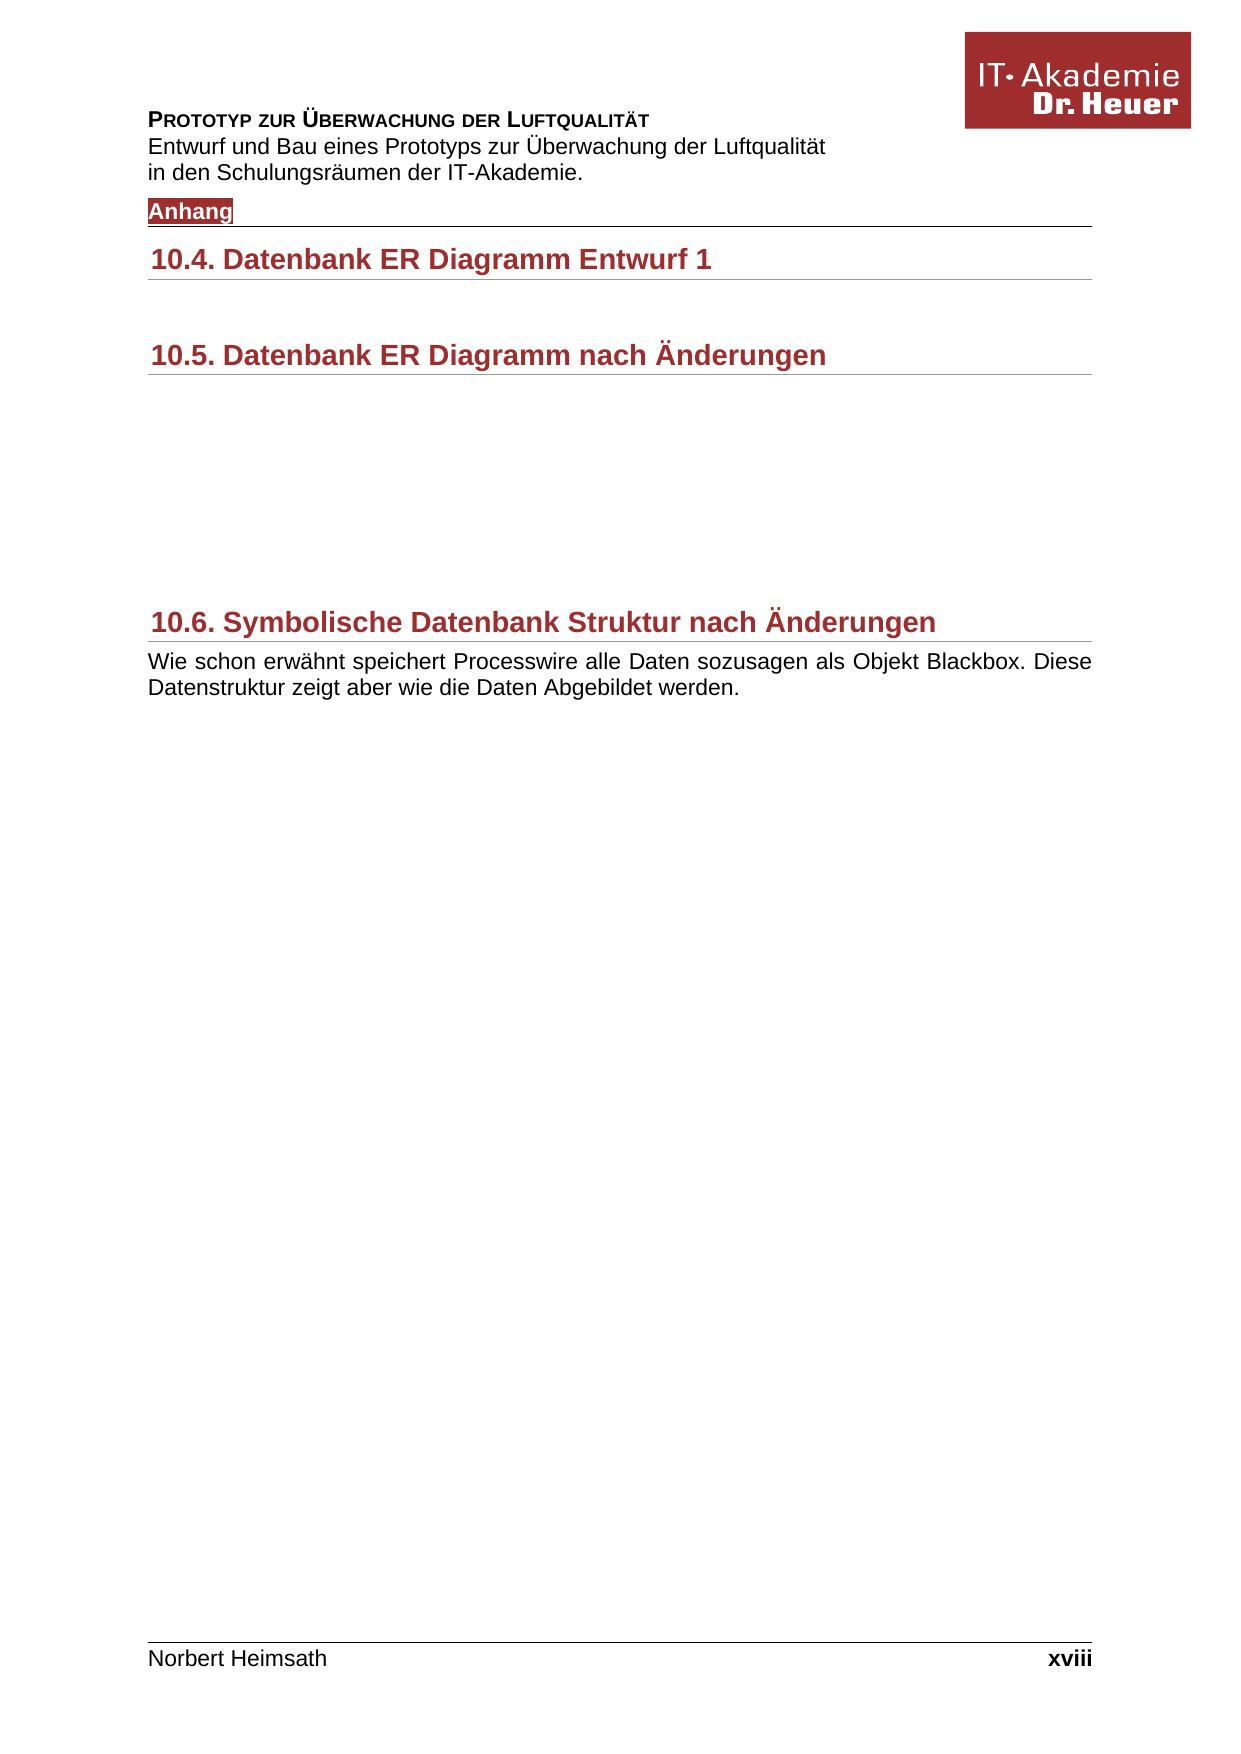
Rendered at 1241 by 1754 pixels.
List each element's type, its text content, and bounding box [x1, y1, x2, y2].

subtitle Datenbank ER Diagramm nach Änderungen [148, 334, 1092, 374]
subtitle Symbolische Datenbank Struktur nach Änderungen [148, 602, 1092, 641]
text Wie schon erwähnt speichert Processwire alle Daten sozusagen als Objekt Blackbox. Diese Datenstruktur zeigt aber wie die Daten Abgebildet werden. [148, 648, 1092, 701]
subtitle Datenbank ER Diagramm Entwurf 1 [148, 239, 1092, 279]
